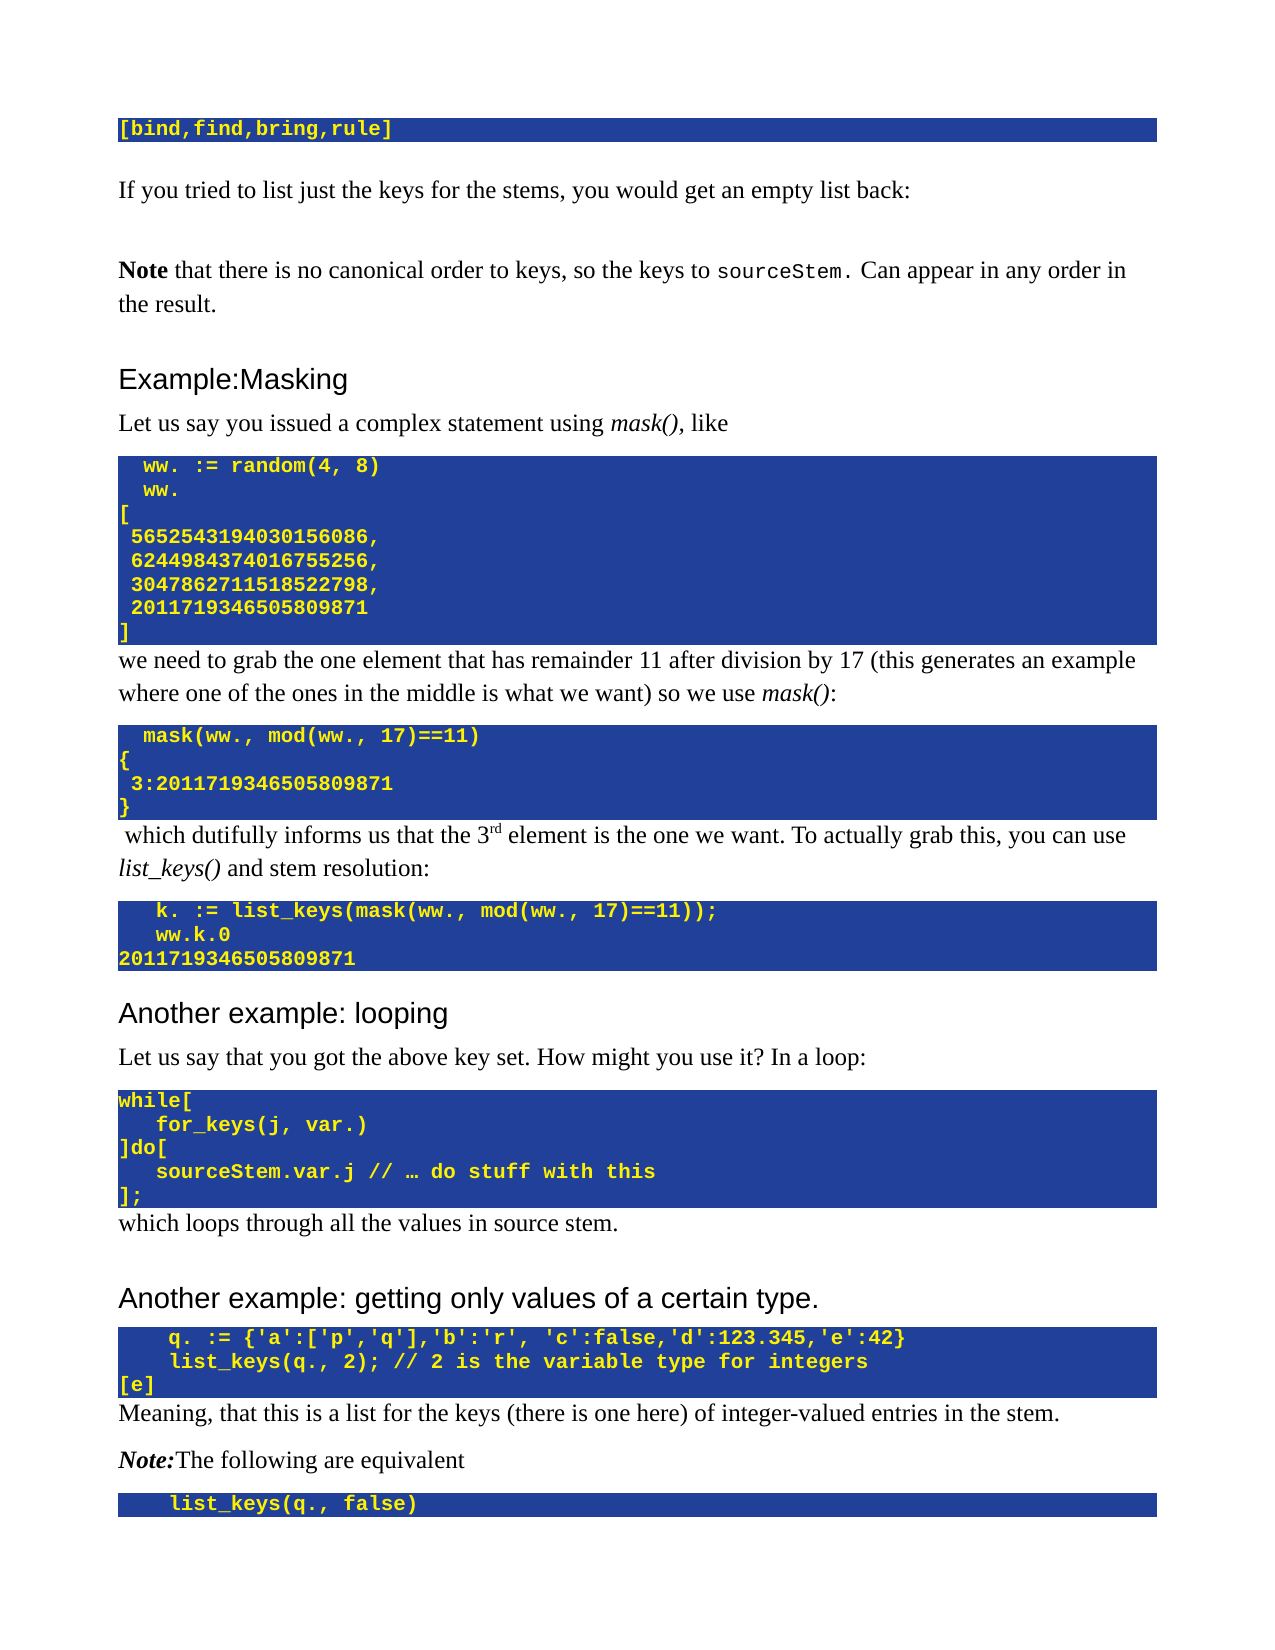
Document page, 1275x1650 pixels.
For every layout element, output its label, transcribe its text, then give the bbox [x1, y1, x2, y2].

text which dutifully informs us that the 3rd element is the one we want. To actually grab this, you can use list_keys() and stem resolution: [118, 820, 1157, 882]
text Note that there is no canonical order to keys, so the keys to sourceStem. Can appear in any order in the result. [118, 222, 1157, 318]
text list_keys(q., 2); // 2 is the variable type for integers [118, 1351, 1157, 1374]
text 6244984374016755256, [118, 550, 1157, 574]
text sourceStem.var.j // … do stuff with this [118, 1161, 1157, 1185]
text 3:2011719346505809871 [118, 773, 1157, 796]
text mask(ww., mod(ww., 17)==11) [118, 725, 1157, 749]
text while[ [118, 1090, 1157, 1114]
text we need to grab the one element that has remainder 11 after division by 17 (this generates an example where one of the ones in the middle is what we want) so we use mask(): [118, 645, 1157, 706]
subtitle Another example: looping [118, 996, 1157, 1030]
text ww.k.0 [118, 924, 1157, 948]
text ww. := random(4, 8) [118, 456, 1157, 479]
text ww. [118, 479, 1157, 503]
text Meaning, that this is a list for the keys (there is one here) of integer-valued entries in the stem. [118, 1398, 1157, 1427]
text k. := list_keys(mask(ww., mod(ww., 17)==11)); [118, 901, 1157, 924]
text which loops through all the values in source stem. [118, 1208, 1157, 1237]
text 2011719346505809871 [118, 597, 1157, 621]
text [e] [118, 1374, 1157, 1398]
text list_keys(q., false) [118, 1493, 1157, 1517]
text ] [118, 621, 1157, 645]
text Let us say you issued a complex statement using mask(), like [118, 408, 1157, 437]
text Note:The following are equivalent [118, 1446, 1157, 1474]
text 3047862711518522798, [118, 574, 1157, 597]
text 5652543194030156086, [118, 526, 1157, 550]
text [bind,find,bring,rule] [118, 118, 1157, 142]
text [ [118, 503, 1157, 526]
text 2011719346505809871 [118, 948, 1157, 971]
text q. := {'a':['p','q'],'b':'r', 'c':false,'d':123.345,'e':42} [118, 1327, 1157, 1351]
text { [118, 749, 1157, 773]
text Let us say that you got the above key set. How might you use it? In a loop: [118, 1042, 1157, 1071]
text If you tried to list just the keys for the stems, you would get an empty list back: [118, 142, 1157, 203]
text ]do[ [118, 1137, 1157, 1161]
subtitle Another example: getting only values of a certain type. [118, 1281, 1157, 1314]
text for_keys(j, var.) [118, 1114, 1157, 1137]
text } [118, 796, 1157, 820]
text ]; [118, 1185, 1157, 1208]
subtitle Example:Masking [118, 362, 1157, 395]
